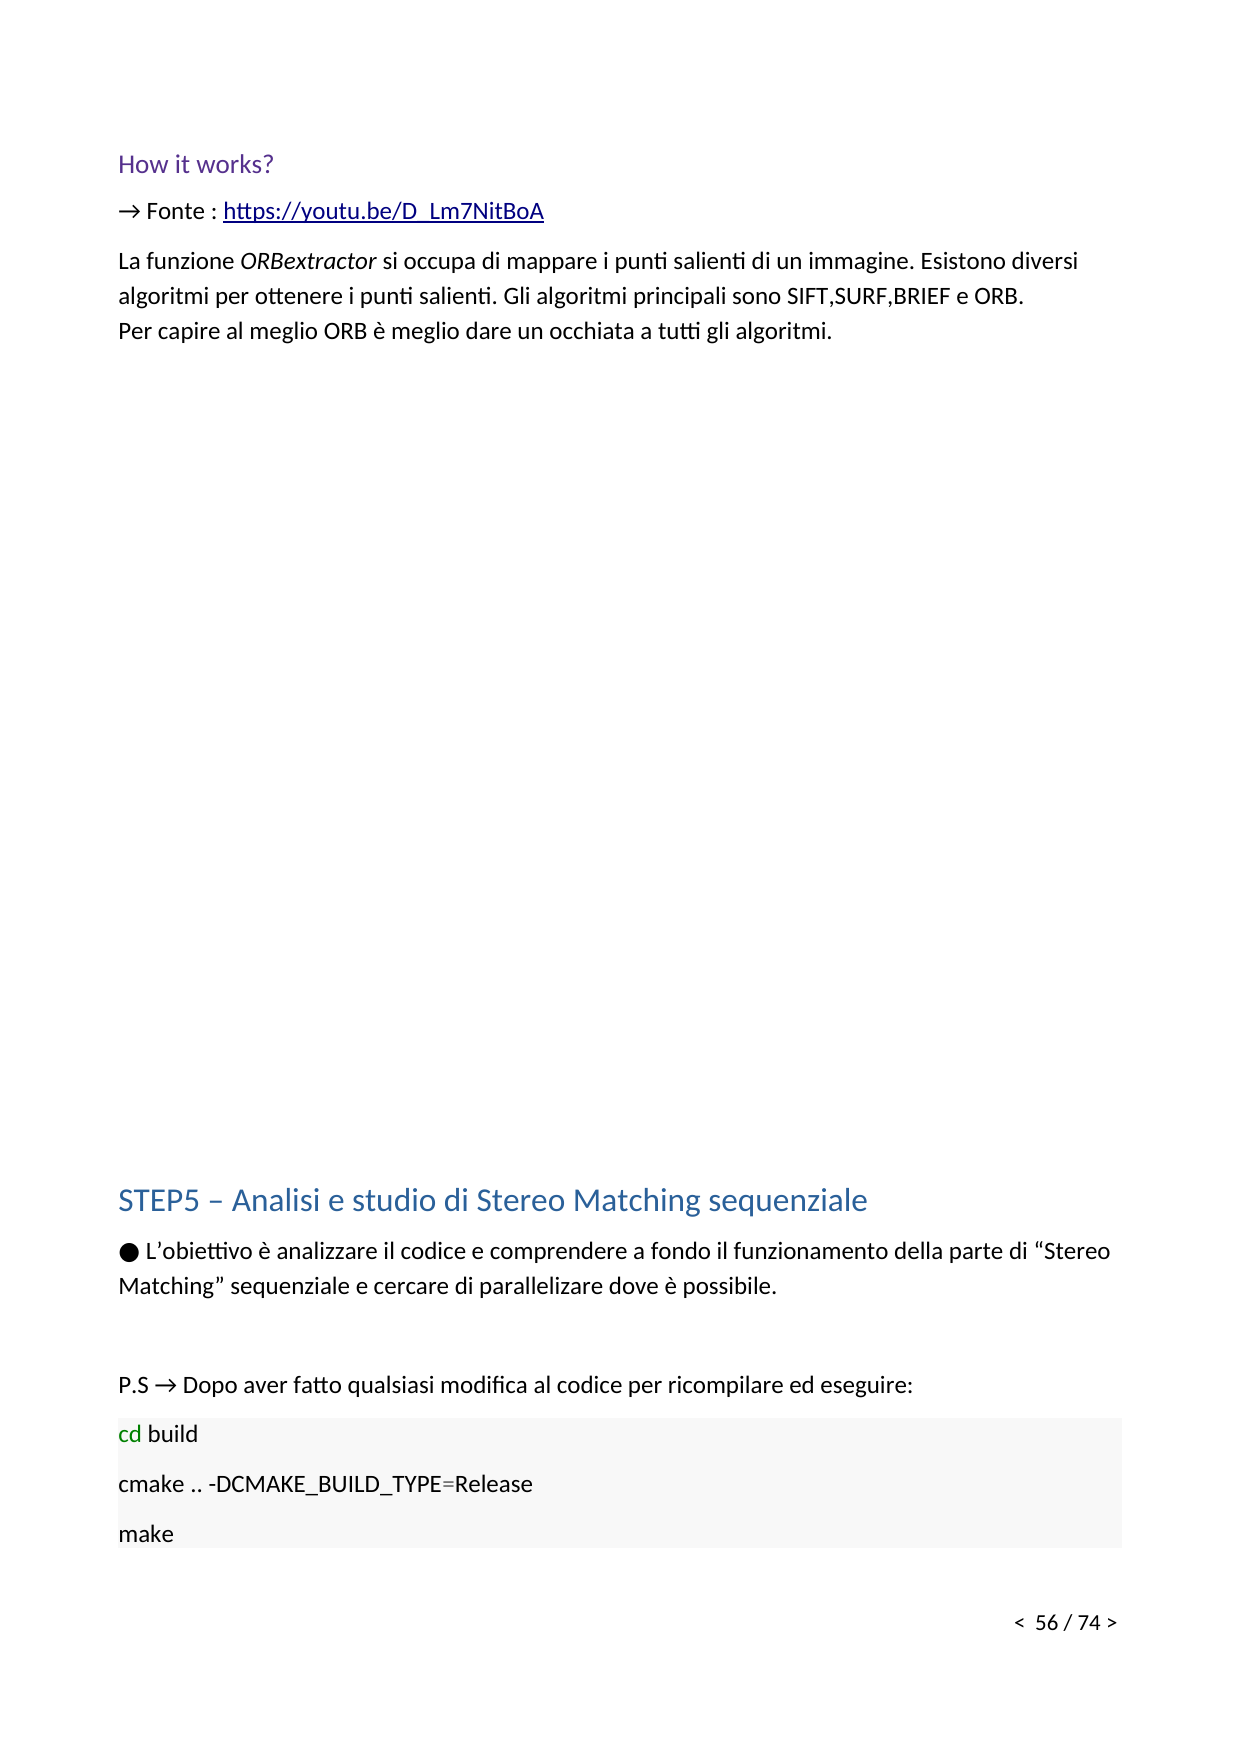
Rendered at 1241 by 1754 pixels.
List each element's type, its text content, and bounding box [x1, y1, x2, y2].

text cmake .. -DCMAKE_BUILD_TYPE=Release [118, 1468, 1122, 1499]
text cd build [118, 1418, 1122, 1449]
text → Fonte : https://youtu.be/D_Lm7NitBoA [118, 195, 1122, 226]
text P.S → Dopo aver fatto qualsiasi modifica al codice per ricompilare ed eseguire: [118, 1369, 1122, 1399]
subtitle How it works? [118, 148, 1122, 181]
text La funzione ORBextractor si occupa di mappare i punti salienti di un immagine. Esistono diversi algoritmi per ottenere i punti salienti. Gli algoritmi principali sono SIFT,SURF,BRIEF e ORB. Per capire al meglio ORB è meglio dare un occhiata a tutti gli algoritmi. [118, 245, 1122, 346]
subtitle STEP5 – Analisi e studio di Stereo Matching sequenziale [118, 1179, 1122, 1219]
text ● L’obiettivo è analizzare il codice e comprendere a fondo il funzionamento della parte di “Stereo Matching” sequenziale e cercare di parallelizare dove è possibile. [118, 1235, 1122, 1300]
text make [118, 1518, 1122, 1548]
